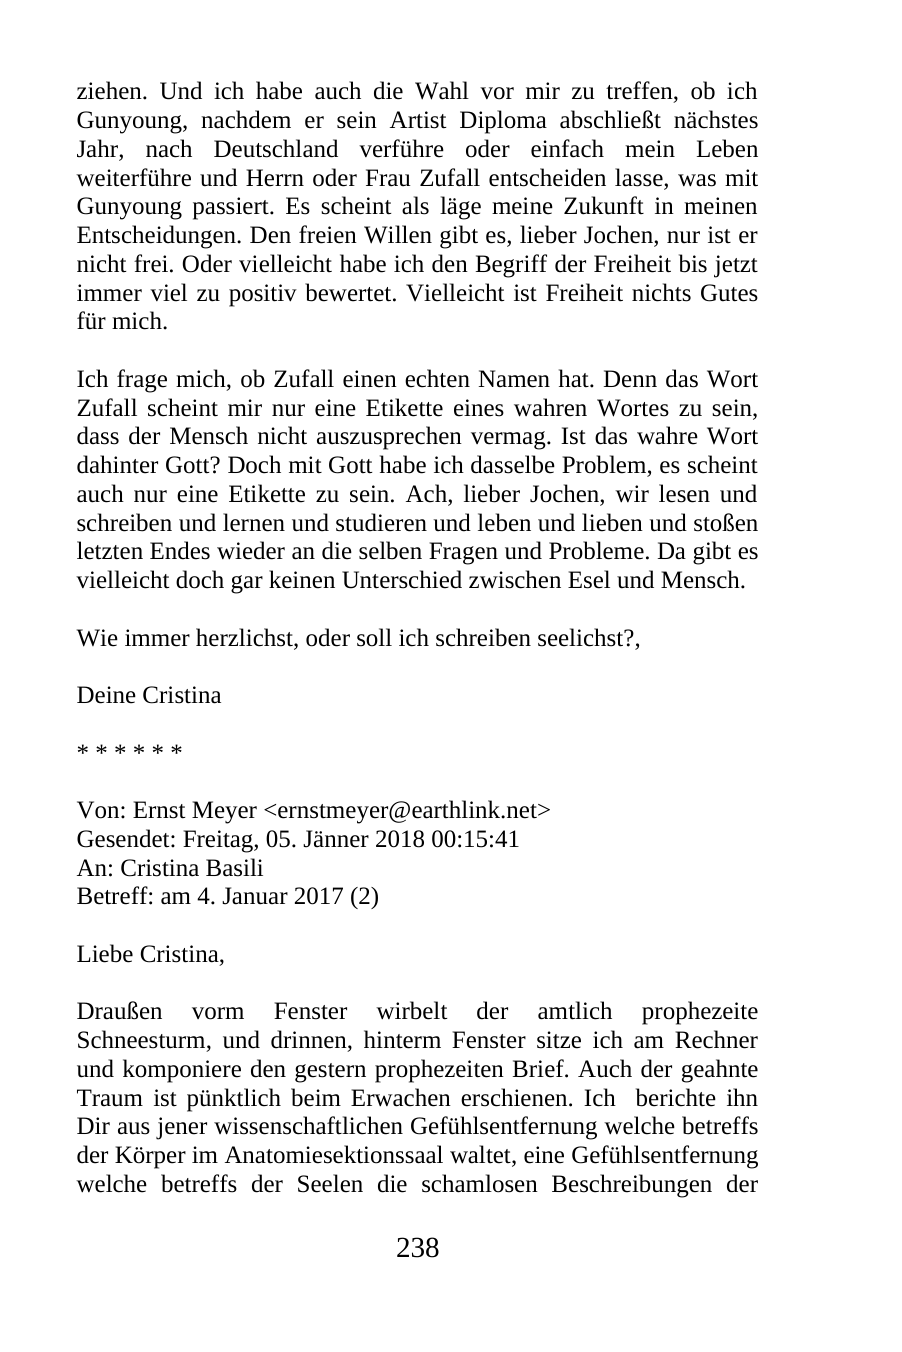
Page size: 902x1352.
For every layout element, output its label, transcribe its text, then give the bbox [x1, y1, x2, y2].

text Deine Cristina [76, 680, 759, 709]
text Wie immer herzlichst, oder soll ich schreiben seelichst?, [76, 623, 759, 651]
text An: Cristina Basili [76, 853, 759, 881]
text Liebe Cristina, [76, 939, 759, 968]
text Draußen vorm Fenster wirbelt der amtlich prophezeite Schneesturm, und drinnen, hinterm Fenster sitze ich am Rechner und komponiere den gestern prophezeiten Brief. Auch der geahnte Traum ist pünktlich beim Erwachen erschienen. Ich berichte ihn Dir aus jener wissenschaftlichen Gefühlsentfernung welche betreffs der Körper im Anatomiesektionssaal waltet, eine Gefühlsentfernung welche betreffs der Seelen die schamlosen Beschreibungen der [76, 996, 759, 1198]
text Von: Ernst Meyer <ernstmeyer@earthlink.net> [76, 795, 759, 824]
text ziehen. Und ich habe auch die Wahl vor mir zu treffen, ob ich Gunyoung, nachdem er sein Artist Diploma abschließt nächstes Jahr, nach Deutschland verführe oder einfach mein Leben weiterführe und Herrn oder Frau Zufall entscheiden lasse, was mit Gunyoung passiert. Es scheint als läge meine Zukunft in meinen Entscheidungen. Den freien Willen gibt es, lieber Jochen, nur ist er nicht frei. Oder vielleicht habe ich den Begriff der Freiheit bis jetzt immer viel zu positiv bewertet. Vielleicht ist Freiheit nichts Gutes für mich. [76, 76, 759, 335]
text Ich frage mich, ob Zufall einen echten Namen hat. Denn das Wort Zufall scheint mir nur eine Etikette eines wahren Wortes zu sein, dass der Mensch nicht auszusprechen vermag. Ist das wahre Wort dahinter Gott? Doch mit Gott habe ich dasselbe Problem, es scheint auch nur eine Etikette zu sein. Ach, lieber Jochen, wir lesen und schreiben und lernen und studieren und leben und lieben und stoßen letzten Endes wieder an die selben Fragen und Probleme. Da gibt es vielleicht doch gar keinen Unterschied zwischen Esel und Mensch. [76, 364, 759, 594]
text * * * * * * [76, 738, 759, 766]
text Gesendet: Freitag, 05. Jänner 2018 00:15:41 [76, 824, 759, 853]
text Betreff: am 4. Januar 2017 (2) [76, 881, 759, 910]
